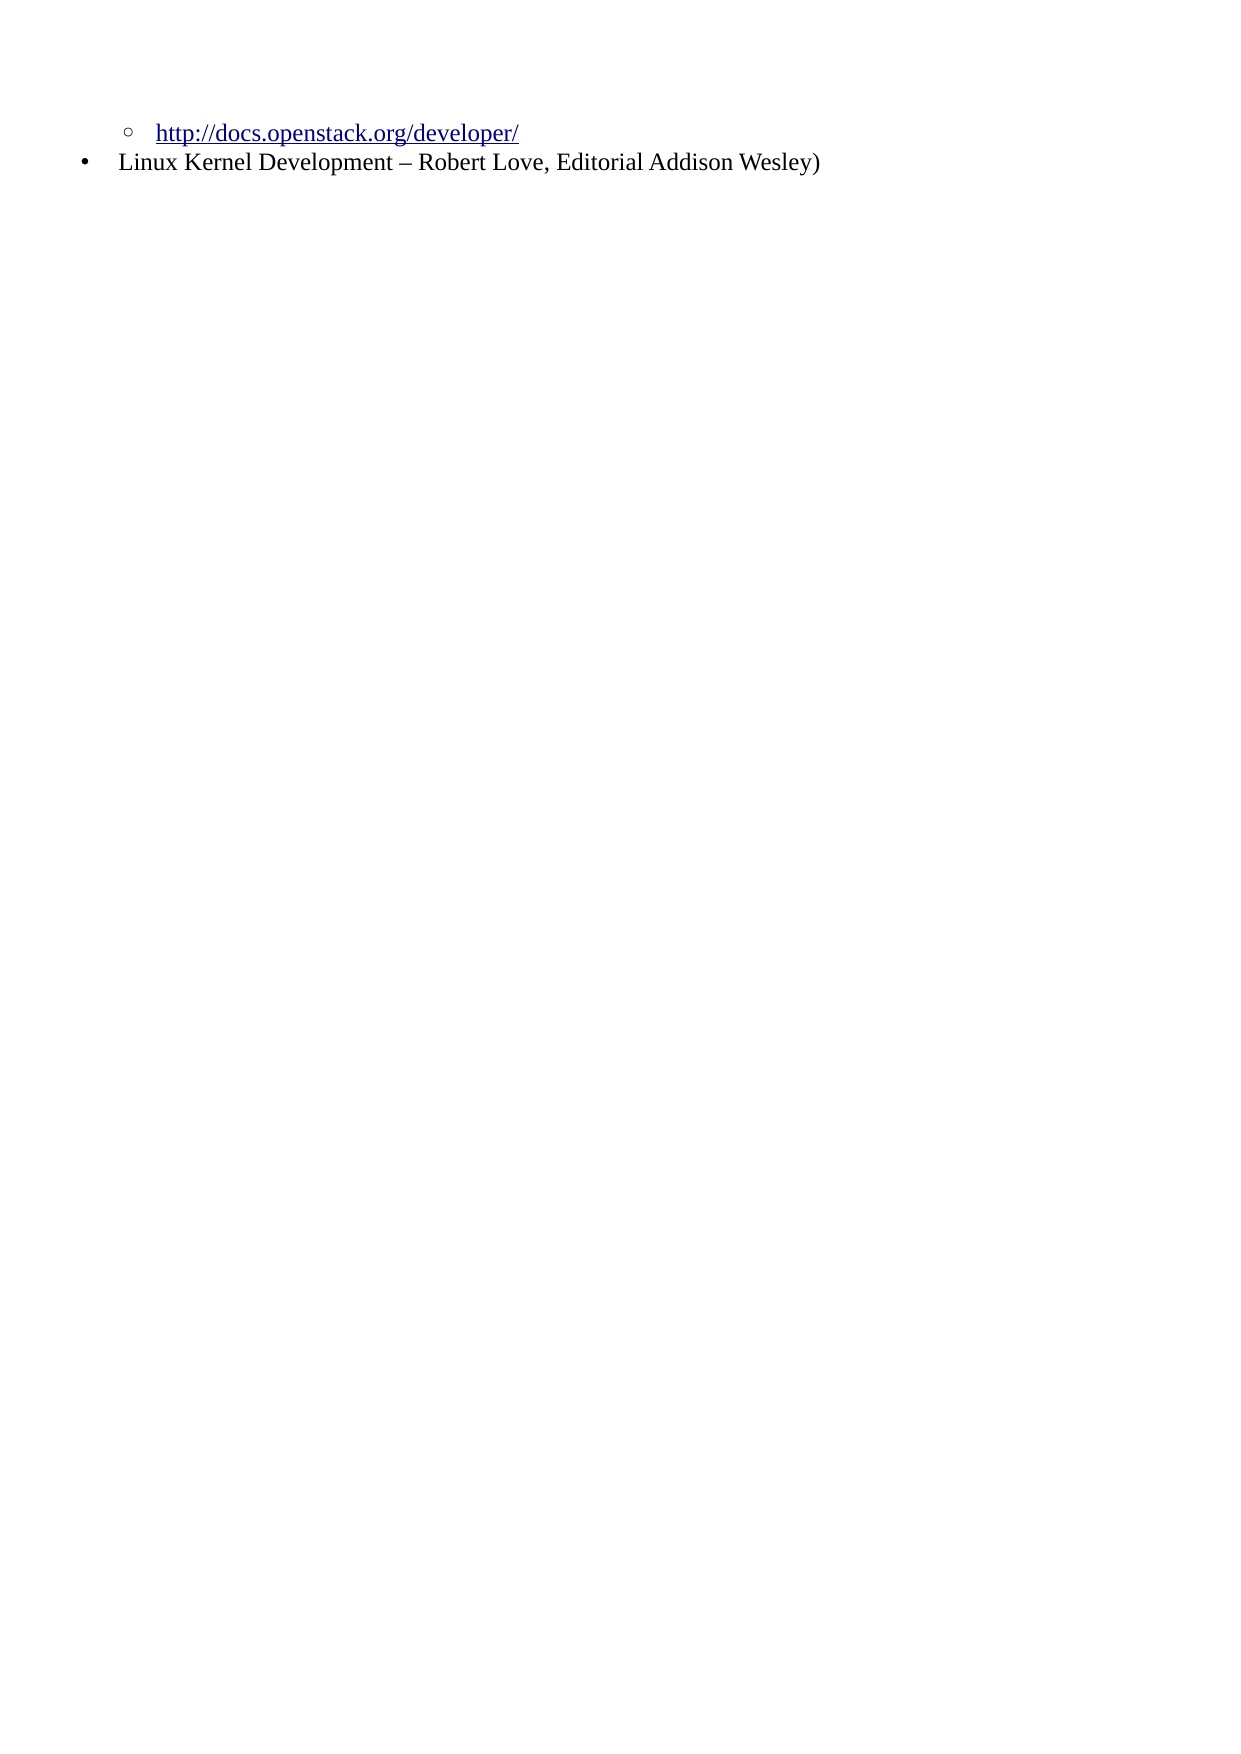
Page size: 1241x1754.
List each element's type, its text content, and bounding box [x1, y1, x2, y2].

list http://docs.openstack.org/developer/ [118, 118, 1122, 147]
list Linux Kernel Development – Robert Love, Editorial Addison Wesley) [81, 147, 1122, 176]
